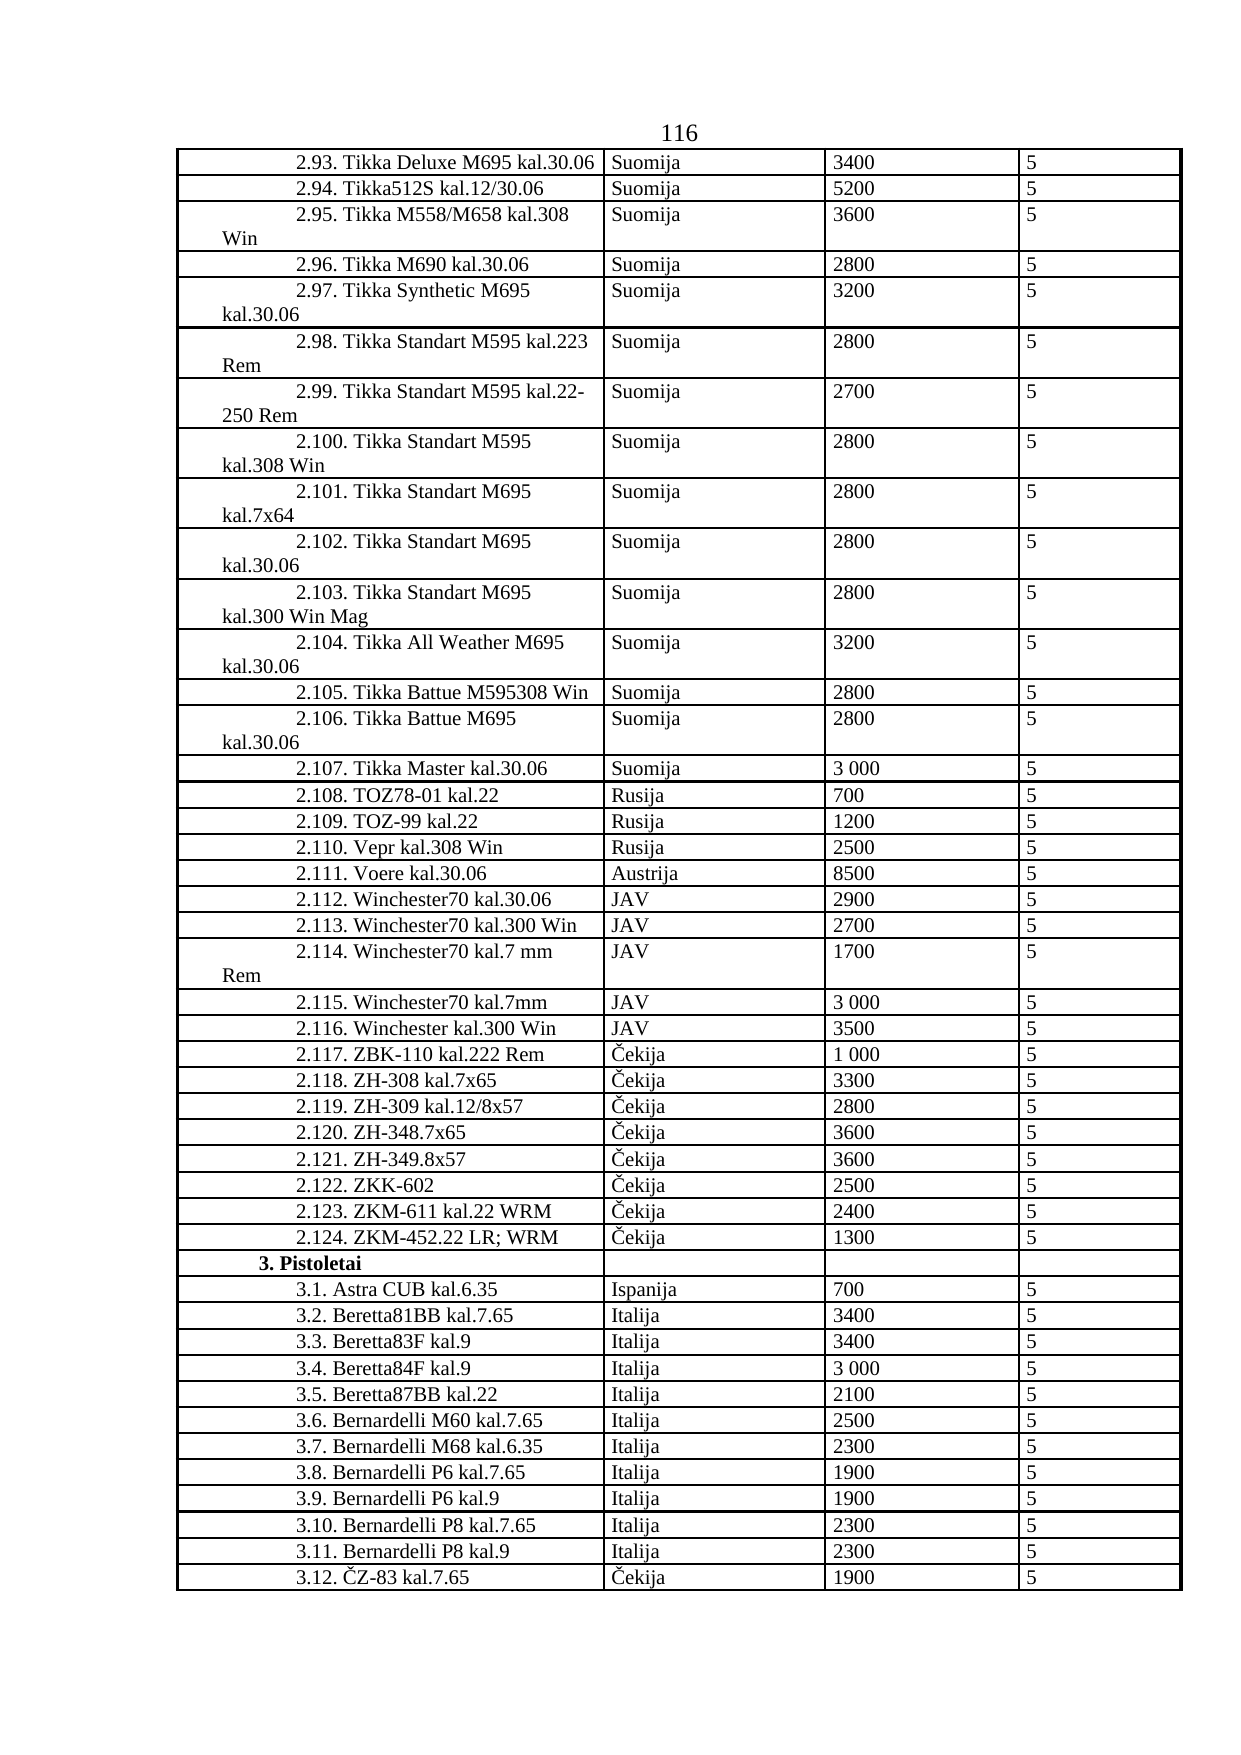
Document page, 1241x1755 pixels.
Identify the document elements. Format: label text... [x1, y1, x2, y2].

table_cell Italija [605, 1408, 824, 1432]
table_cell Italija [605, 1513, 824, 1537]
table_cell Italija [605, 1330, 824, 1353]
table_cell 2.101. Tikka Standart M695 kal.7x64 [179, 479, 603, 527]
table_cell 2800 [826, 329, 1018, 377]
table_cell 2.107. Tikka Master kal.30.06 [179, 756, 603, 780]
table_cell 5 [1020, 1356, 1179, 1380]
table_cell 2.108. TOZ78-01 kal.22 [179, 783, 603, 807]
table_cell 5 [1020, 756, 1179, 780]
table_cell 2100 [826, 1382, 1018, 1406]
table_cell [1020, 1251, 1179, 1275]
table_cell 2500 [826, 1408, 1018, 1432]
table_cell 5 [1020, 278, 1179, 326]
table_cell 5 [1020, 1068, 1179, 1092]
table_cell 3600 [826, 1120, 1018, 1144]
table_cell 700 [826, 1277, 1018, 1301]
table_cell 3400 [826, 150, 1018, 174]
table_cell 5 [1020, 783, 1179, 807]
table_cell 2.116. Winchester kal.300 Win [179, 1016, 603, 1040]
table_cell 2800 [826, 680, 1018, 704]
table_cell Čekija [605, 1565, 824, 1589]
table_cell 1300 [826, 1225, 1018, 1249]
table_cell 2.117. ZBK-110 kal.222 Rem [179, 1042, 603, 1066]
table_cell 2.95. Tikka M558/M658 kal.308 Win [179, 202, 603, 250]
table_cell Austrija [605, 861, 824, 885]
table_cell 3400 [826, 1330, 1018, 1353]
table_cell Rusija [605, 783, 824, 807]
table_cell 5 [1020, 835, 1179, 859]
table_cell Čekija [605, 1042, 824, 1066]
table_cell 5 [1020, 939, 1179, 987]
table_cell 5 [1020, 861, 1179, 885]
table_cell 5 [1020, 479, 1179, 527]
table_cell 5 [1020, 429, 1179, 477]
table_cell 2500 [826, 835, 1018, 859]
table_cell 3300 [826, 1068, 1018, 1092]
table_cell 3500 [826, 1016, 1018, 1040]
table_cell Italija [605, 1539, 824, 1563]
table_cell 5 [1020, 706, 1179, 754]
table_cell 2.96. Tikka M690 kal.30.06 [179, 252, 603, 276]
table_cell 2.122. ZKK-602 [179, 1173, 603, 1197]
table_cell 2.120. ZH-348.7x65 [179, 1120, 603, 1144]
table_cell Suomija [605, 252, 824, 276]
table_cell [605, 1251, 824, 1275]
table_cell Suomija [605, 202, 824, 250]
table_cell 3 000 [826, 756, 1018, 780]
table_cell Čekija [605, 1199, 824, 1223]
table_cell 5 [1020, 1434, 1179, 1458]
table_cell Suomija [605, 630, 824, 678]
table_cell 5 [1020, 630, 1179, 678]
table_cell 2800 [826, 429, 1018, 477]
table_cell 2400 [826, 1199, 1018, 1223]
table_cell 5 [1020, 202, 1179, 250]
table_cell Čekija [605, 1068, 824, 1092]
table_cell 3 000 [826, 1356, 1018, 1380]
table_cell Italija [605, 1486, 824, 1510]
table_cell 1900 [826, 1460, 1018, 1484]
table_cell [826, 1251, 1018, 1275]
table_cell 5 [1020, 1303, 1179, 1327]
table_cell 1200 [826, 809, 1018, 833]
table_cell 3.3. Beretta83F kal.9 [179, 1330, 603, 1353]
table_cell 3.7. Bernardelli M68 kal.6.35 [179, 1434, 603, 1458]
table_cell 2300 [826, 1539, 1018, 1563]
table_cell 3.2. Beretta81BB kal.7.65 [179, 1303, 603, 1327]
table_cell JAV [605, 939, 824, 987]
table_cell 700 [826, 783, 1018, 807]
table_cell 3200 [826, 630, 1018, 678]
table_cell Suomija [605, 479, 824, 527]
table_cell 5 [1020, 1408, 1179, 1432]
table_cell 2300 [826, 1434, 1018, 1458]
table_cell 5 [1020, 329, 1179, 377]
table_cell 3.6. Bernardelli M60 kal.7.65 [179, 1408, 603, 1432]
table_cell 2.103. Tikka Standart M695 kal.300 Win Mag [179, 580, 603, 628]
table_cell Italija [605, 1356, 824, 1380]
table_cell 2.102. Tikka Standart M695 kal.30.06 [179, 529, 603, 577]
table_cell 5 [1020, 379, 1179, 427]
table_cell 2.119. ZH-309 kal.12/8x57 [179, 1094, 603, 1118]
table_cell 2.94. Tikka512S kal.12/30.06 [179, 176, 603, 200]
table_cell Suomija [605, 529, 824, 577]
table_cell Rusija [605, 835, 824, 859]
table_cell 2800 [826, 1094, 1018, 1118]
table_cell 5 [1020, 1277, 1179, 1301]
table_cell 5 [1020, 1094, 1179, 1118]
table_cell 3.9. Bernardelli P6 kal.9 [179, 1486, 603, 1510]
table_cell Čekija [605, 1146, 824, 1171]
table_cell 5 [1020, 1565, 1179, 1589]
table_cell 5 [1020, 1486, 1179, 1510]
table_cell 5 [1020, 529, 1179, 577]
table_cell 2.109. TOZ-99 kal.22 [179, 809, 603, 833]
table_cell 2.110. Vepr kal.308 Win [179, 835, 603, 859]
table_cell 5 [1020, 1016, 1179, 1040]
table_cell 2.113. Winchester70 kal.300 Win [179, 913, 603, 937]
table_cell Italija [605, 1460, 824, 1484]
table_cell 3.11. Bernardelli P8 kal.9 [179, 1539, 603, 1563]
table_cell 2800 [826, 529, 1018, 577]
table_cell 3.10. Bernardelli P8 kal.7.65 [179, 1513, 603, 1537]
table_cell 5 [1020, 1042, 1179, 1066]
table_cell Rusija [605, 809, 824, 833]
table_cell 3600 [826, 202, 1018, 250]
table_cell 2800 [826, 580, 1018, 628]
table_cell 2.124. ZKM-452.22 LR; WRM [179, 1225, 603, 1249]
table_cell 3.4. Beretta84F kal.9 [179, 1356, 603, 1380]
table_cell 2700 [826, 913, 1018, 937]
table_cell 2700 [826, 379, 1018, 427]
table_cell 5 [1020, 680, 1179, 704]
table_cell 2.114. Winchester70 kal.7 mm Rem [179, 939, 603, 987]
table_cell 1 000 [826, 1042, 1018, 1066]
table_cell Suomija [605, 756, 824, 780]
table_cell 3.5. Beretta87BB kal.22 [179, 1382, 603, 1406]
table_cell 2.105. Tikka Battue M595308 Win [179, 680, 603, 704]
table_cell Čekija [605, 1225, 824, 1249]
table_cell Suomija [605, 150, 824, 174]
table_cell 2.104. Tikka All Weather M695 kal.30.06 [179, 630, 603, 678]
table_cell 5 [1020, 1460, 1179, 1484]
table_cell 3.12. ČZ-83 kal.7.65 [179, 1565, 603, 1589]
table_cell 2300 [826, 1513, 1018, 1537]
table_cell 3600 [826, 1146, 1018, 1171]
table_cell JAV [605, 990, 824, 1014]
table_cell 5 [1020, 1225, 1179, 1249]
table_cell Suomija [605, 429, 824, 477]
table_cell Čekija [605, 1094, 824, 1118]
table_cell 1900 [826, 1486, 1018, 1510]
table_cell 5 [1020, 1120, 1179, 1144]
table_cell 2.93. Tikka Deluxe M695 kal.30.06 [179, 150, 603, 174]
table_cell 2.100. Tikka Standart M595 kal.308 Win [179, 429, 603, 477]
table_cell 2.97. Tikka Synthetic M695 kal.30.06 [179, 278, 603, 326]
table_cell 5 [1020, 913, 1179, 937]
table_cell 2.112. Winchester70 kal.30.06 [179, 887, 603, 911]
table_cell 5 [1020, 1173, 1179, 1197]
table_cell 5 [1020, 150, 1179, 174]
table_cell Suomija [605, 706, 824, 754]
table_cell 5 [1020, 1513, 1179, 1537]
table_cell 3400 [826, 1303, 1018, 1327]
table_cell 2.111. Voere kal.30.06 [179, 861, 603, 885]
table_cell 2900 [826, 887, 1018, 911]
table_cell 1700 [826, 939, 1018, 987]
table_cell 5 [1020, 809, 1179, 833]
table_cell 5 [1020, 1330, 1179, 1353]
table_cell Suomija [605, 580, 824, 628]
table_cell 2.98. Tikka Standart M595 kal.223 Rem [179, 329, 603, 377]
table_cell 3.1. Astra CUB kal.6.35 [179, 1277, 603, 1301]
table_cell Suomija [605, 176, 824, 200]
table_cell 5 [1020, 1539, 1179, 1563]
table_cell 5 [1020, 887, 1179, 911]
table_cell 5 [1020, 1146, 1179, 1171]
table_cell JAV [605, 913, 824, 937]
table_cell 2.99. Tikka Standart M595 kal.22-250 Rem [179, 379, 603, 427]
table_cell JAV [605, 1016, 824, 1040]
table_cell 2.115. Winchester70 kal.7mm [179, 990, 603, 1014]
table_cell Suomija [605, 680, 824, 704]
table_cell Italija [605, 1382, 824, 1406]
table_cell 2.121. ZH-349.8x57 [179, 1146, 603, 1171]
table_cell 3 000 [826, 990, 1018, 1014]
table_cell 5 [1020, 990, 1179, 1014]
table_cell 5 [1020, 580, 1179, 628]
table_cell 2800 [826, 706, 1018, 754]
table_cell Suomija [605, 329, 824, 377]
table_cell 1900 [826, 1565, 1018, 1589]
table_cell 3. Pistoletai [179, 1251, 603, 1275]
table_cell 2.123. ZKM-611 kal.22 WRM [179, 1199, 603, 1223]
table_cell 2500 [826, 1173, 1018, 1197]
table_cell 5 [1020, 1382, 1179, 1406]
table_cell 5 [1020, 252, 1179, 276]
table_cell Suomija [605, 379, 824, 427]
table_cell 3.8. Bernardelli P6 kal.7.65 [179, 1460, 603, 1484]
table_cell Italija [605, 1434, 824, 1458]
table_cell 5 [1020, 1199, 1179, 1223]
table_cell 2.118. ZH-308 kal.7x65 [179, 1068, 603, 1092]
table_cell 5 [1020, 176, 1179, 200]
table_cell 2800 [826, 252, 1018, 276]
table_cell 5200 [826, 176, 1018, 200]
table_cell Čekija [605, 1120, 824, 1144]
table_cell Italija [605, 1303, 824, 1327]
table_cell 8500 [826, 861, 1018, 885]
table_cell 2.106. Tikka Battue M695 kal.30.06 [179, 706, 603, 754]
table_cell 3200 [826, 278, 1018, 326]
table_cell JAV [605, 887, 824, 911]
table_cell Suomija [605, 278, 824, 326]
table_cell Čekija [605, 1173, 824, 1197]
table_cell Ispanija [605, 1277, 824, 1301]
table_cell 2800 [826, 479, 1018, 527]
